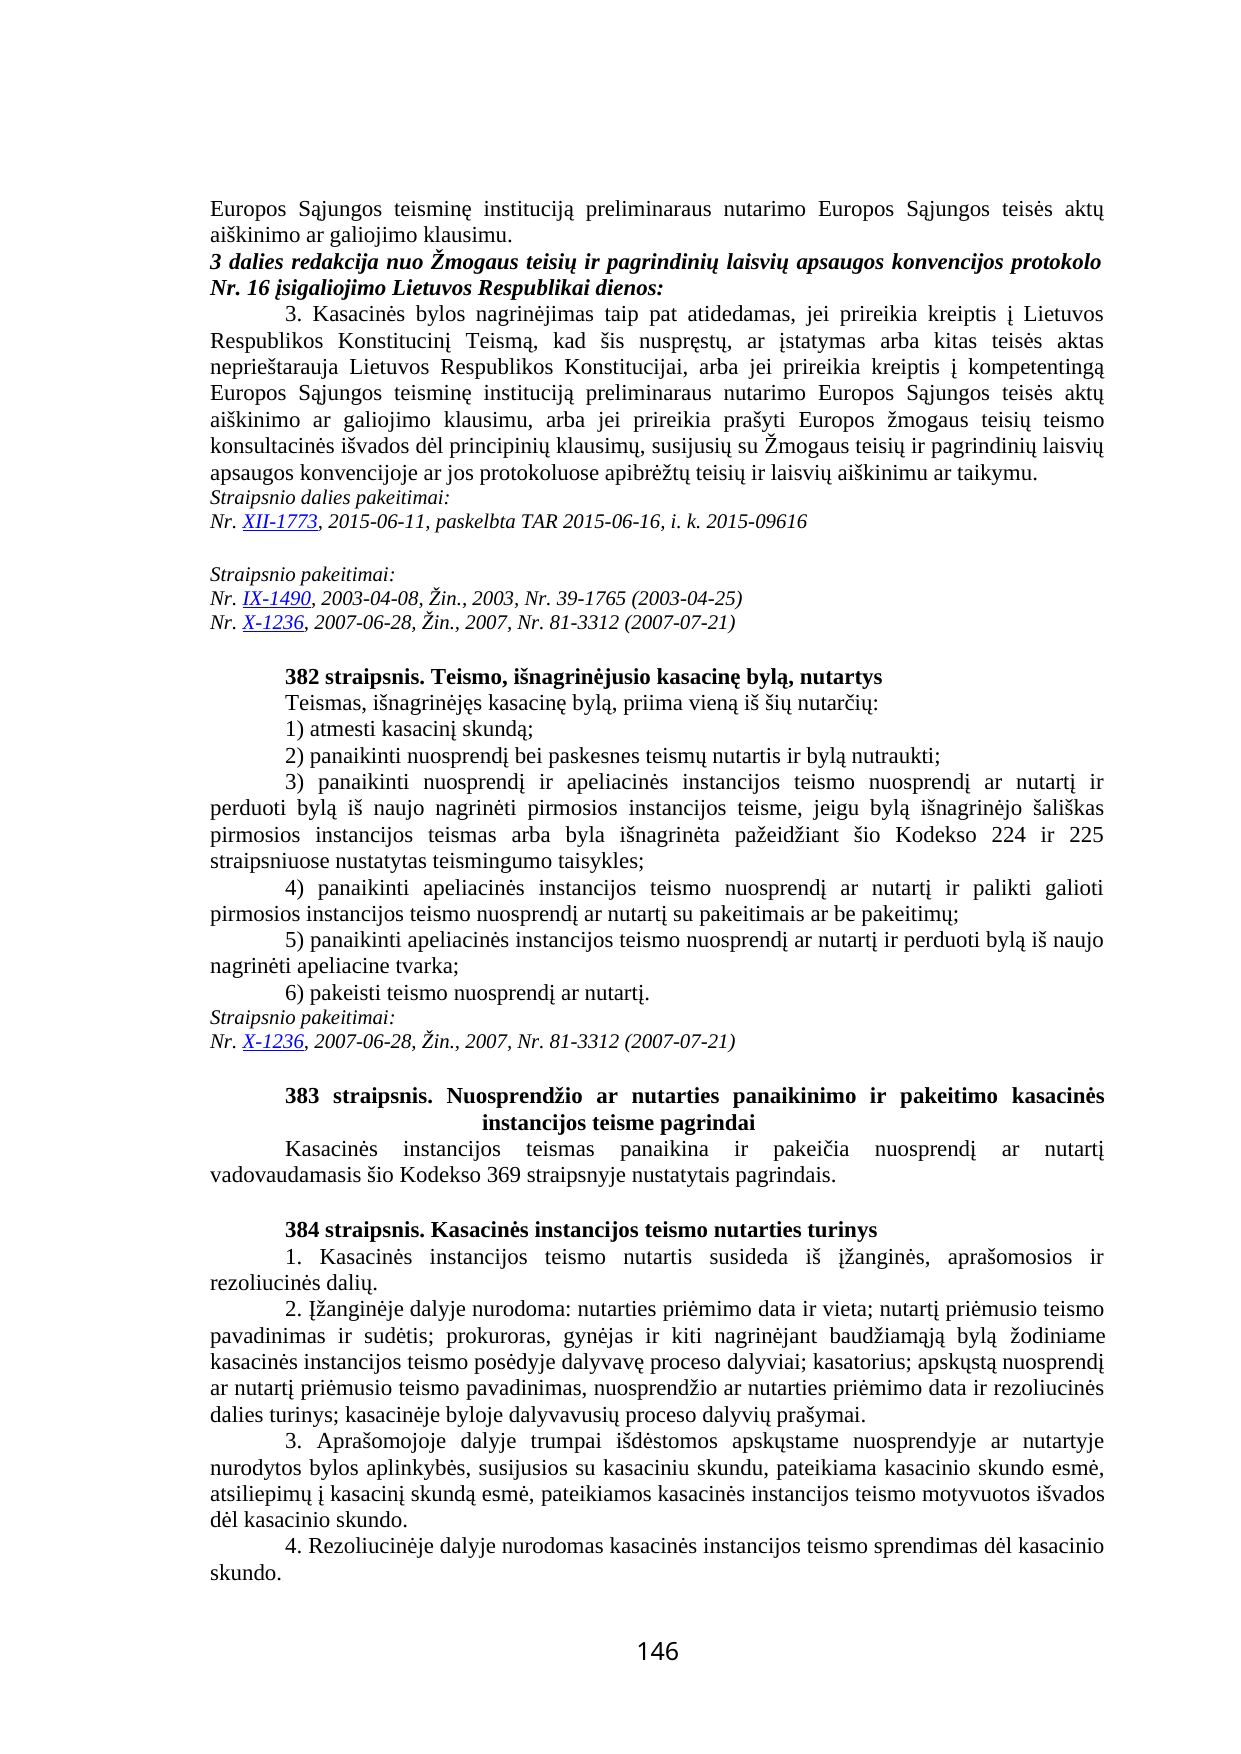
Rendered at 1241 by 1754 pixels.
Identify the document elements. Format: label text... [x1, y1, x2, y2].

text Nr. XII-1773, 2015-06-11, paskelbta TAR 2015-06-16, i. k. 2015-09616 [210, 509, 1106, 533]
text Straipsnio pakeitimai: [210, 1005, 1106, 1029]
text 382 straipsnis. Teismo, išnagrinėjusio kasacinę bylą, nutartys [210, 663, 1106, 689]
text 6) pakeisti teismo nuosprendį ar nutartį. [210, 979, 1106, 1005]
text 3 dalies redakcija nuo Žmogaus teisių ir pagrindinių laisvių apsaugos konvencijos protokolo Nr. 16 įsigaliojimo Lietuvos Respublikai dienos: [210, 248, 1106, 300]
text 4. Rezoliucinėje dalyje nurodomas kasacinės instancijos teismo sprendimas dėl kasacinio skundo. [210, 1533, 1106, 1585]
text 3. Aprašomojoje dalyje trumpai išdėstomos apskųstame nuosprendyje ar nutartyje nurodytos bylos aplinkybės, susijusios su kasaciniu skundu, pateikiama kasacinio skundo esmė, atsiliepimų į kasacinį skundą esmė, pateikiamos kasacinės instancijos teismo motyvuotos išvados dėl kasacinio skundo. [210, 1427, 1106, 1533]
text 384 straipsnis. Kasacinės instancijos teismo nutarties turinys [210, 1216, 1106, 1243]
text Straipsnio pakeitimai: [210, 562, 1106, 586]
text Teismas, išnagrinėjęs kasacinę bylą, priima vieną iš šių nutarčių: [210, 689, 1106, 715]
text 383 straipsnis. Nuosprendžio ar nutarties panaikinimo ir pakeitimo kasacinės instancijos teisme pagrindai [285, 1082, 1106, 1135]
text Nr. IX-1490, 2003-04-08, Žin., 2003, Nr. 39-1765 (2003-04-25) [210, 586, 1106, 610]
text Straipsnio dalies pakeitimai: [210, 485, 1106, 509]
text 3) panaikinti nuosprendį ir apeliacinės instancijos teismo nuosprendį ar nutartį ir perduoti bylą iš naujo nagrinėti pirmosios instancijos teisme, jeigu bylą išnagrinėjo šališkas pirmosios instancijos teismas arba byla išnagrinėta pažeidžiant šio Kodekso 224 ir 225 straipsniuose nustatytas teismingumo taisykles; [210, 768, 1106, 873]
text 1) atmesti kasacinį skundą; [210, 715, 1106, 742]
text 2) panaikinti nuosprendį bei paskesnes teismų nutartis ir bylą nutraukti; [210, 742, 1106, 768]
text Nr. X-1236, 2007-06-28, Žin., 2007, Nr. 81-3312 (2007-07-21) [210, 1029, 1106, 1053]
text Kasacinės instancijos teismas panaikina ir pakeičia nuosprendį ar nutartį vadovaudamasis šio Kodekso 369 straipsnyje nustatytais pagrindais. [210, 1135, 1106, 1188]
text 1. Kasacinės instancijos teismo nutartis susideda iš įžanginės, aprašomosios ir rezoliucinės dalių. [210, 1243, 1106, 1295]
text 3. Kasacinės bylos nagrinėjimas taip pat atidedamas, jei prireikia kreiptis į Lietuvos Respublikos Konstitucinį Teismą, kad šis nuspręstų, ar įstatymas arba kitas teisės aktas neprieštarauja Lietuvos Respublikos Konstitucijai, arba jei prireikia kreiptis į kompetentingą Europos Sąjungos teisminę instituciją preliminaraus nutarimo Europos Sąjungos teisės aktų aiškinimo ar galiojimo klausimu, arba jei prireikia prašyti Europos žmogaus teisių teismo konsultacinės išvados dėl principinių klausimų, susijusių su Žmogaus teisių ir pagrindinių laisvių apsaugos konvencijoje ar jos protokoluose apibrėžtų teisių ir laisvių aiškinimu ar taikymu. [210, 300, 1106, 485]
text 2. Įžanginėje dalyje nurodoma: nutarties priėmimo data ir vieta; nutartį priėmusio teismo pavadinimas ir sudėtis; prokuroras, gynėjas ir kiti nagrinėjant baudžiamąją bylą žodiniame kasacinės instancijos teismo posėdyje dalyvavę proceso dalyviai; kasatorius; apskųstą nuosprendį ar nutartį priėmusio teismo pavadinimas, nuosprendžio ar nutarties priėmimo data ir rezoliucinės dalies turinys; kasacinėje byloje dalyvavusių proceso dalyvių prašymai. [210, 1295, 1106, 1427]
text 4) panaikinti apeliacinės instancijos teismo nuosprendį ar nutartį ir palikti galioti pirmosios instancijos teismo nuosprendį ar nutartį su pakeitimais ar be pakeitimų; [210, 873, 1106, 926]
text Europos Sąjungos teisminę instituciją preliminaraus nutarimo Europos Sąjungos teisės aktų aiškinimo ar galiojimo klausimu. [210, 195, 1106, 248]
text Nr. X-1236, 2007-06-28, Žin., 2007, Nr. 81-3312 (2007-07-21) [210, 610, 1106, 634]
text 5) panaikinti apeliacinės instancijos teismo nuosprendį ar nutartį ir perduoti bylą iš naujo nagrinėti apeliacine tvarka; [210, 926, 1106, 979]
